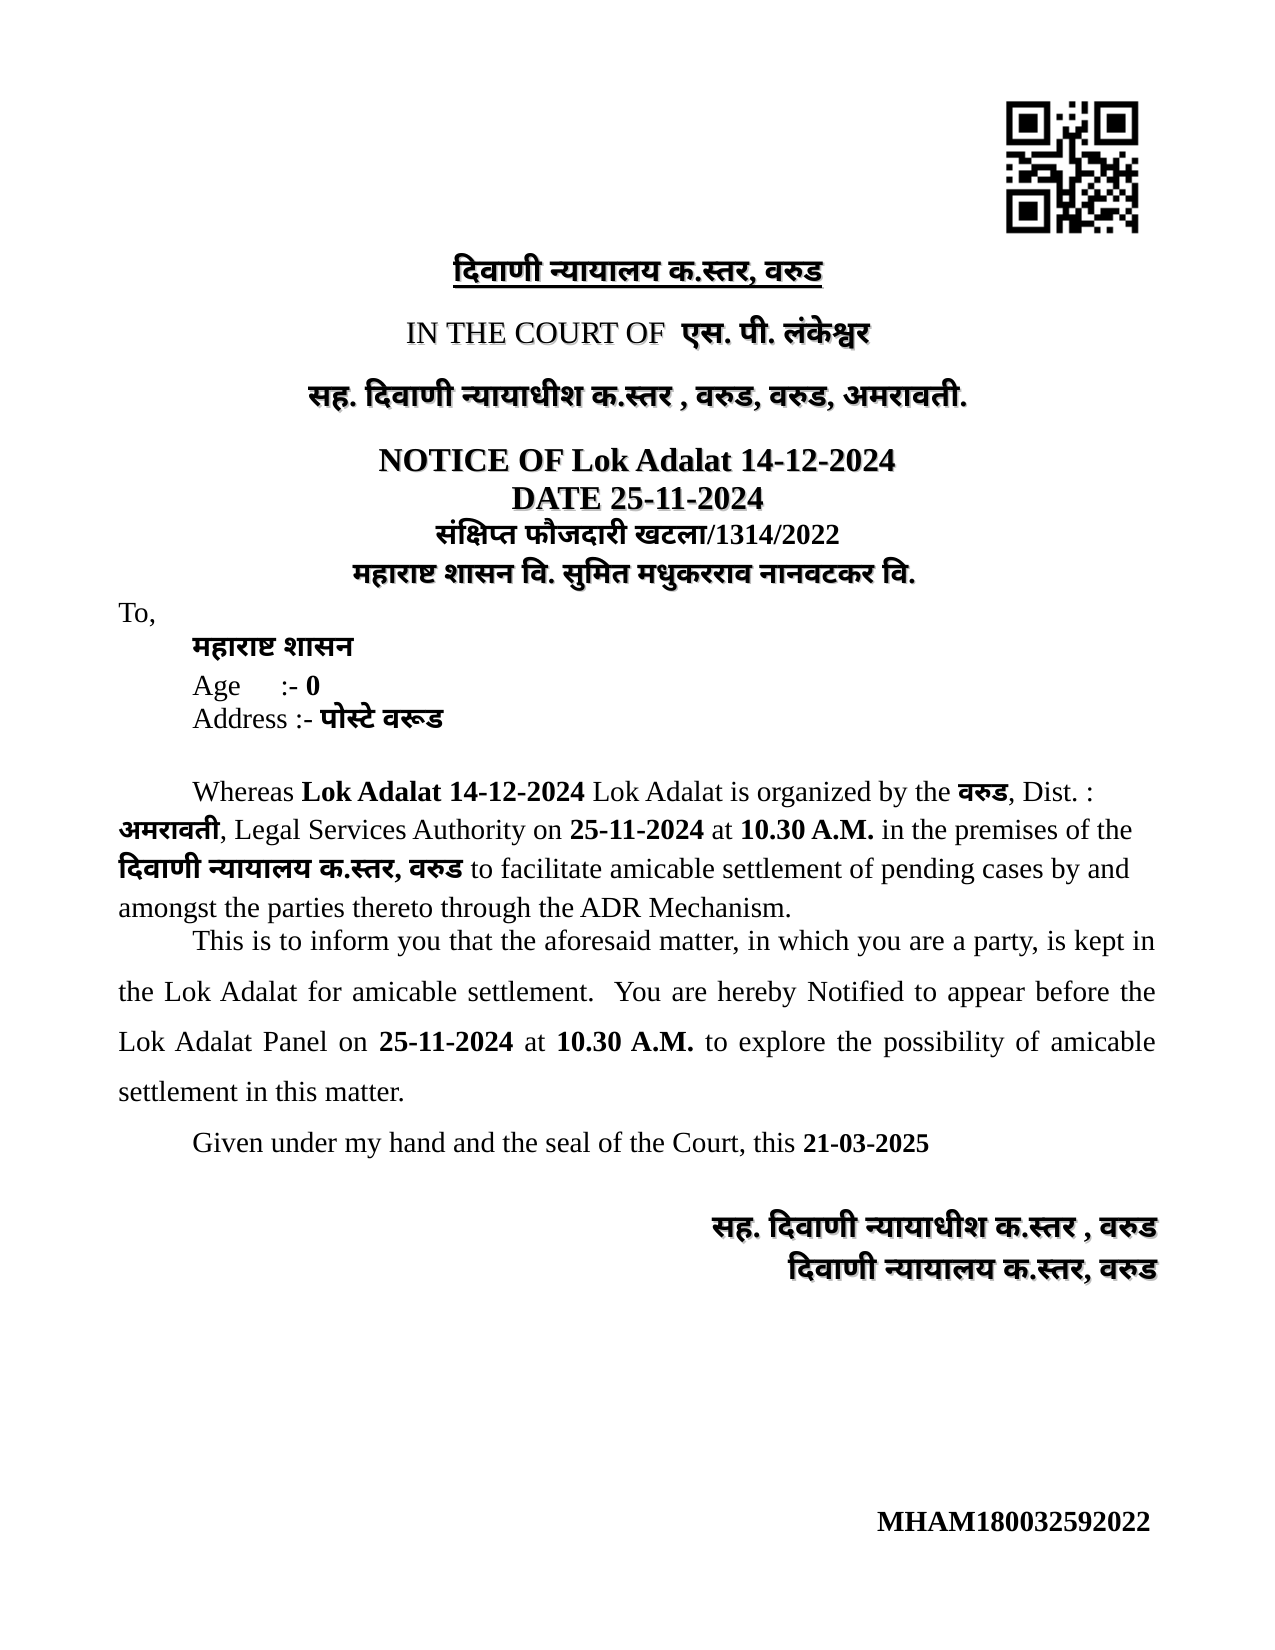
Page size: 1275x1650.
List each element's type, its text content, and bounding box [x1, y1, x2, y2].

text सह. दिवाणी न्यायाधीश क.स्तर , वरुड, वरुड, अमरावती. [118, 377, 1157, 419]
text दिवाणी न्यायालय क.स्तर, वरुड [118, 252, 1157, 294]
text Address :- पोस्टे वरूड [118, 701, 1157, 741]
text महाराष्ट शासन [118, 629, 1157, 668]
text संक्षिप्त फौजदारी खटला/1314/2022 [118, 517, 1157, 556]
text IN THE COURT OF एस. पी. लंकेश्वर [118, 314, 1157, 356]
table_header MHAM180032592022 [864, 1499, 1156, 1543]
text This is to inform you that the aforesaid matter, in which you are a party, is kept in the Lok Adalat for amicable settlement. You are hereby Notified to appear before the Lok Adalat Panel on 25-11-2024 at 10.30 A.M. to explore the possibility of amicable settlement in this matter. [118, 923, 1157, 1108]
text DATE 25-11-2024 [118, 478, 1157, 517]
table_cell [864, 85, 1156, 252]
text दिवाणी न्यायालय क.स्तर, वरुड [118, 1251, 1157, 1292]
text महाराष्ट शासन वि. सुमित मधुकरराव नानवटकर वि. [118, 556, 1157, 595]
text Given under my hand and the seal of the Court, this 21-03-2025 [118, 1125, 1157, 1158]
text NOTICE OF Lok Adalat 14-12-2024 [118, 440, 1157, 478]
text Age :- 0 [118, 668, 1157, 701]
picture [994, 89, 1151, 246]
text Whereas Lok Adalat 14-12-2024 Lok Adalat is organized by the वरुड, Dist. : अमरावती, Legal Services Authority on 25-11-2024 at 10.30 A.M. in the premises of the दिवाणी न्यायालय क.स्तर, वरुड to facilitate amicable settlement of pending cases by and amongst the parties thereto through the ADR Mechanism. [118, 774, 1157, 923]
text सह. दिवाणी न्यायाधीश क.स्तर , वरुड [118, 1209, 1157, 1251]
text To, [118, 595, 1157, 629]
